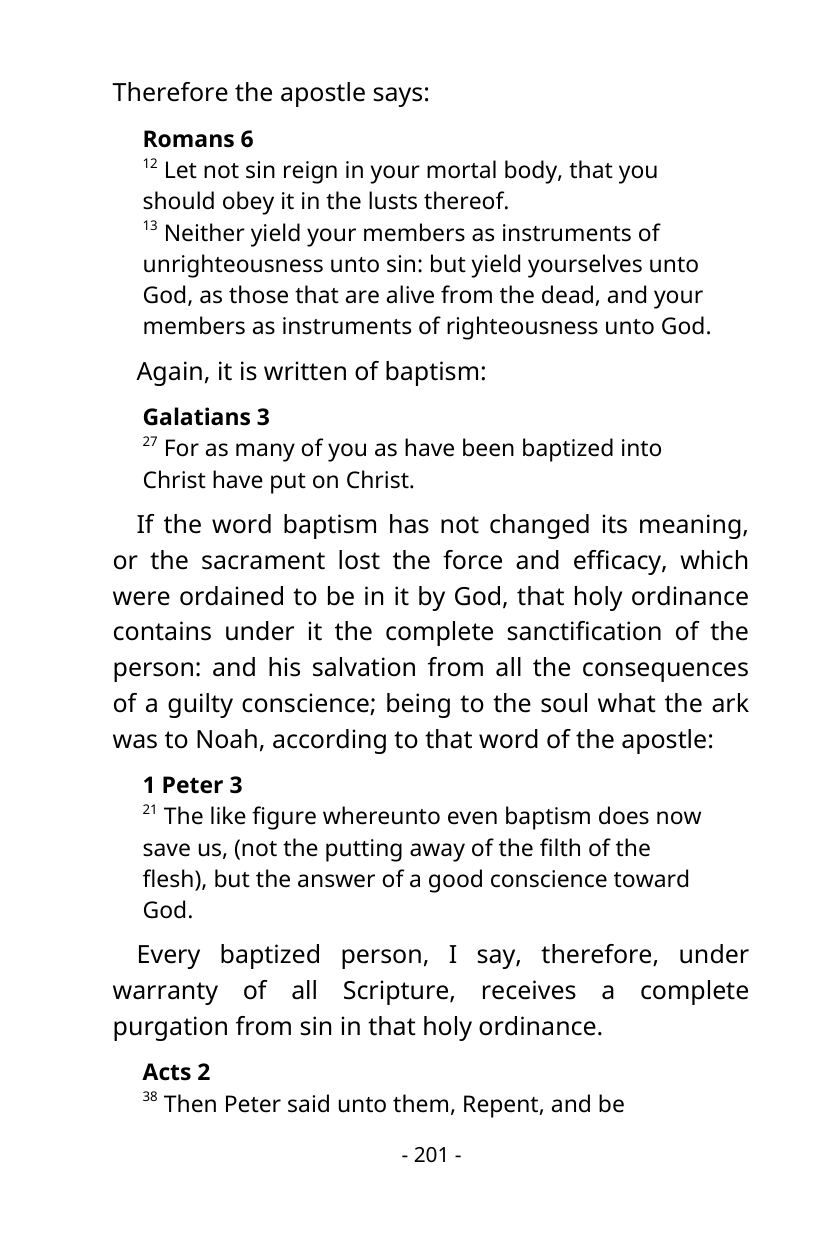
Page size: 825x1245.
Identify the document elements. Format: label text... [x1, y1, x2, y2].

text Every baptized person, I say, therefore, under warranty of all Scripture, receives a complete purgation from sin in that holy ordinance. [112, 937, 750, 1043]
text Galatians 3 [142, 401, 750, 432]
text 13 Neither yield your members as instruments of unrighteousness unto sin: but yield yourselves unto God, as those that are alive from the dead, and your members as instruments of righteousness unto God. [142, 216, 720, 341]
text If the word baptism has not changed its meaning, or the sacrament lost the force and efficacy, which were ordained to be in it by God, that holy ordinance contains under it the complete sanctification of the person: and his salvation from all the consequences of a guilty conscience; being to the soul what the ark was to Noah, according to that word of the apostle: [112, 507, 750, 755]
text 38 Then Peter said unto them, Repent, and be [142, 1088, 720, 1119]
text 21 The like figure whereunto even baptism does now save us, (not the putting away of the filth of the flesh), but the answer of a good conscience toward God. [142, 800, 720, 925]
text Romans 6 [142, 123, 750, 154]
text 27 For as many of you as have been baptized into Christ have put on Christ. [142, 432, 720, 495]
text Again, it is written of baptism: [112, 353, 750, 387]
text 1 Peter 3 [142, 769, 750, 800]
text Therefore the apostle says: [112, 75, 750, 109]
text 12 Let not sin reign in your mortal body, that you should obey it in the lusts thereof. [142, 154, 720, 216]
text Acts 2 [142, 1056, 750, 1088]
